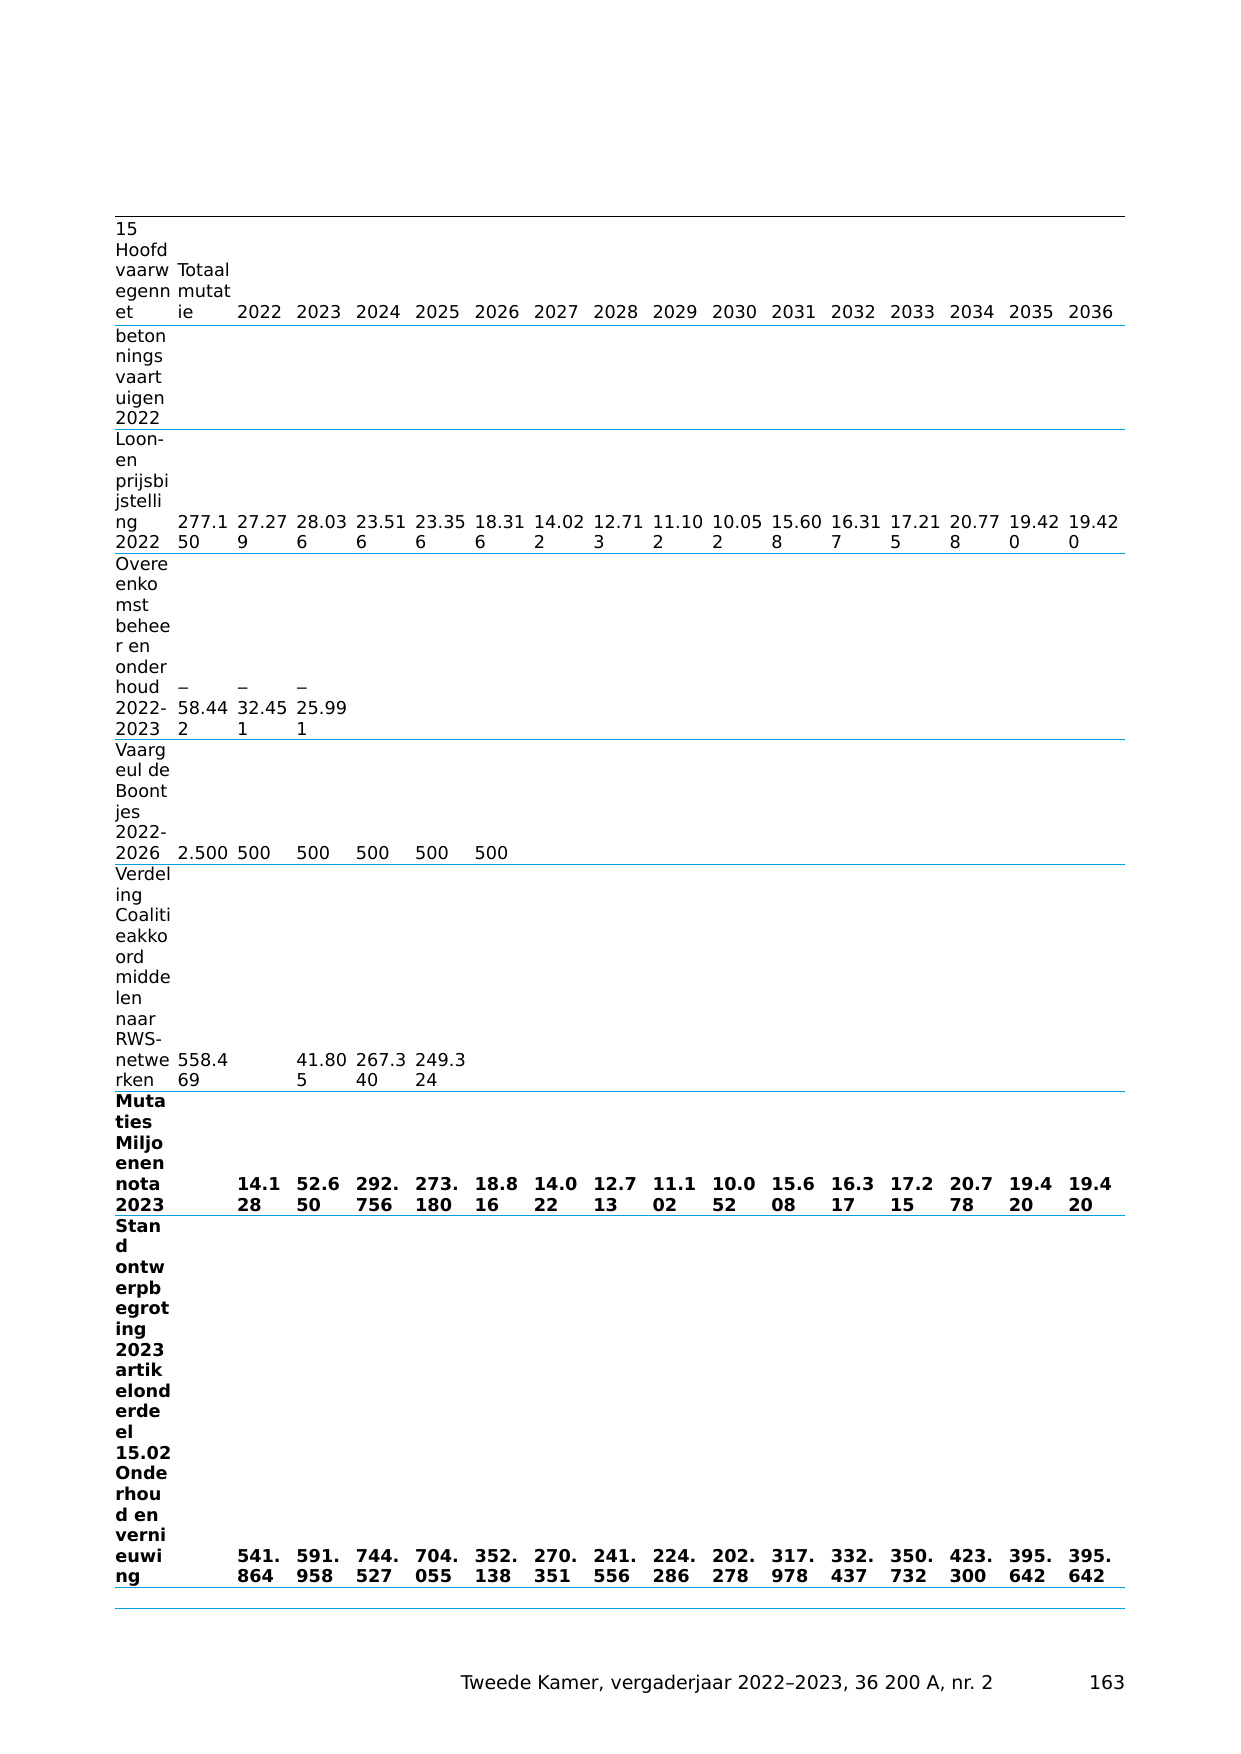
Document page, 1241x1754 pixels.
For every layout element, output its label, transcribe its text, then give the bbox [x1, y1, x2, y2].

table_cell 19.420 [1006, 430, 1065, 553]
table_cell 317.978 [768, 1216, 828, 1587]
table_cell 20.778 [946, 430, 1006, 553]
table_cell 2.500 [175, 740, 234, 863]
table_cell [590, 865, 649, 1091]
table_cell ‒ 58.442 [175, 554, 234, 739]
table_cell [887, 865, 946, 1091]
table_cell 19.420 [1006, 1092, 1065, 1215]
table_cell 249.324 [412, 865, 471, 1091]
table_cell [471, 554, 531, 739]
table_cell 2030 [709, 217, 768, 325]
table_cell 332.437 [828, 1216, 887, 1587]
table_cell 2034 [946, 217, 1006, 325]
table_header Tabel 71 Artikel 15 Hoofdvaarwegennet (bedragen x € 1.000) [115, 191, 1125, 216]
table_cell Loon- en prijsbijstelling 2022 [115, 430, 174, 553]
table_cell ‒ 32.451 [234, 554, 293, 739]
table_cell 591.958 [293, 1216, 353, 1587]
table_cell [293, 326, 353, 429]
table_cell [115, 1588, 174, 1608]
table_cell Verdeling Coalitieakkoord middelen naar RWS-netwerken [115, 865, 174, 1091]
table_cell 2031 [768, 217, 828, 325]
table_cell [828, 1588, 887, 1608]
table_cell [946, 1588, 1006, 1608]
table_cell [650, 554, 709, 739]
table_cell 500 [471, 740, 531, 863]
table_cell betonningsvaartuigen 2022 [115, 326, 174, 429]
table_cell [887, 740, 946, 863]
table_cell [887, 326, 946, 429]
table_cell Overeenkomst beheer en onderhoud 2022-2023 [115, 554, 174, 739]
table_cell 52.650 [293, 1092, 353, 1215]
table_cell 17.215 [887, 1092, 946, 1215]
table_cell 18.316 [471, 430, 531, 553]
table_cell 41.805 [293, 865, 353, 1091]
table_cell [1065, 554, 1125, 739]
table_cell [1006, 326, 1065, 429]
table_cell 2028 [590, 217, 649, 325]
table_cell [353, 554, 412, 739]
table_cell [768, 554, 828, 739]
table_cell 500 [293, 740, 353, 863]
table_cell 744.527 [353, 1216, 412, 1587]
table_cell [293, 1588, 353, 1608]
table_cell 395.642 [1065, 1216, 1125, 1587]
table_cell 2029 [650, 217, 709, 325]
table_cell [709, 740, 768, 863]
table_cell [828, 865, 887, 1091]
table_cell [828, 326, 887, 429]
table_cell [768, 326, 828, 429]
table_cell [709, 326, 768, 429]
table_cell 267.340 [353, 865, 412, 1091]
table_cell [946, 554, 1006, 739]
table_cell 16.317 [828, 430, 887, 553]
table_cell Vaargeul de Boontjes 2022-2026 [115, 740, 174, 863]
table_cell 2033 [887, 217, 946, 325]
table_cell 2022 [234, 217, 293, 325]
table_cell [234, 326, 293, 429]
table_cell [234, 1588, 293, 1608]
table_cell [828, 554, 887, 739]
table_cell 2023 [293, 217, 353, 325]
table_cell 395.642 [1006, 1216, 1065, 1587]
table_cell [531, 326, 590, 429]
table_cell 558.469 [175, 865, 234, 1091]
table_cell 15 Hoofdvaarwegennet [115, 217, 174, 325]
table_cell [768, 740, 828, 863]
table_cell 500 [412, 740, 471, 863]
table_cell [412, 554, 471, 739]
table_cell 16.317 [828, 1092, 887, 1215]
table_cell [828, 740, 887, 863]
table_cell [887, 554, 946, 739]
table_cell [946, 865, 1006, 1091]
table_cell [175, 326, 234, 429]
table_cell 10.052 [709, 1092, 768, 1215]
table_cell 18.816 [471, 1092, 531, 1215]
table_cell [471, 865, 531, 1091]
table_cell 12.713 [590, 430, 649, 553]
table_cell [531, 554, 590, 739]
table_cell 500 [234, 740, 293, 863]
table_cell [531, 740, 590, 863]
table_cell 273.180 [412, 1092, 471, 1215]
table_cell 2026 [471, 217, 531, 325]
table_cell 11.102 [650, 430, 709, 553]
table_cell 541.864 [234, 1216, 293, 1587]
table_cell 14.022 [531, 1092, 590, 1215]
table_cell [946, 740, 1006, 863]
table_cell 277.150 [175, 430, 234, 553]
table_cell [590, 326, 649, 429]
table_cell [709, 865, 768, 1091]
table_cell [1065, 1588, 1125, 1608]
table_cell 19.420 [1065, 1092, 1125, 1215]
table_cell 15.608 [768, 1092, 828, 1215]
table_cell 14.128 [234, 1092, 293, 1215]
table_cell [709, 554, 768, 739]
table_cell [531, 1588, 590, 1608]
table_cell [1065, 865, 1125, 1091]
table_cell 28.036 [293, 430, 353, 553]
table_cell [650, 865, 709, 1091]
table_cell 14.022 [531, 430, 590, 553]
table_cell 2035 [1006, 217, 1065, 325]
table_cell 2032 [828, 217, 887, 325]
table_cell [768, 1588, 828, 1608]
table_cell 224.286 [650, 1216, 709, 1587]
table_cell [471, 1588, 531, 1608]
table_cell [650, 1588, 709, 1608]
table_cell [234, 865, 293, 1091]
table_cell [590, 740, 649, 863]
table_cell 2036 [1065, 217, 1125, 325]
table_cell Totaal mutatie [175, 217, 234, 325]
table_cell [650, 740, 709, 863]
table_cell [887, 1588, 946, 1608]
table_cell 15.608 [768, 430, 828, 553]
table_cell [471, 326, 531, 429]
table_cell 500 [353, 740, 412, 863]
table_cell 2027 [531, 217, 590, 325]
table_cell 20.778 [946, 1092, 1006, 1215]
table_cell [175, 1588, 234, 1608]
table_cell [412, 1588, 471, 1608]
table_cell [1065, 740, 1125, 863]
table_cell [946, 326, 1006, 429]
table_cell ‒ 25.991 [293, 554, 353, 739]
table_cell 241.556 [590, 1216, 649, 1587]
table_cell [353, 1588, 412, 1608]
table_cell Stand ontwerpbegroting 2023 artikelonderdeel 15.02 Onderhoud en vernieuwing [115, 1216, 174, 1587]
table_cell [1006, 1588, 1065, 1608]
table_cell 23.516 [353, 430, 412, 553]
table_cell 350.732 [887, 1216, 946, 1587]
table_cell [768, 865, 828, 1091]
table_cell 12.713 [590, 1092, 649, 1215]
table_cell [175, 1092, 234, 1215]
table_cell [1065, 326, 1125, 429]
table_cell 423.300 [946, 1216, 1006, 1587]
table_cell 23.356 [412, 430, 471, 553]
table_cell [1006, 554, 1065, 739]
table_cell 202.278 [709, 1216, 768, 1587]
table_cell 27.279 [234, 430, 293, 553]
table_cell 17.215 [887, 430, 946, 553]
table_cell [1006, 740, 1065, 863]
table_cell 11.102 [650, 1092, 709, 1215]
table_cell [590, 1588, 649, 1608]
table_cell 270.351 [531, 1216, 590, 1587]
table_cell [1006, 865, 1065, 1091]
table_cell [175, 1216, 234, 1587]
table_cell [412, 326, 471, 429]
table_cell [650, 326, 709, 429]
table_cell [590, 554, 649, 739]
table_cell 352.138 [471, 1216, 531, 1587]
table_cell 10.052 [709, 430, 768, 553]
table_cell Mutaties Miljoenennota 2023 [115, 1092, 174, 1215]
table_cell 292.756 [353, 1092, 412, 1215]
table_cell [709, 1588, 768, 1608]
table_cell 19.420 [1065, 430, 1125, 553]
table_cell 2024 [353, 217, 412, 325]
table_cell 704.055 [412, 1216, 471, 1587]
table_cell 2025 [412, 217, 471, 325]
table_cell [531, 865, 590, 1091]
table_cell [353, 326, 412, 429]
